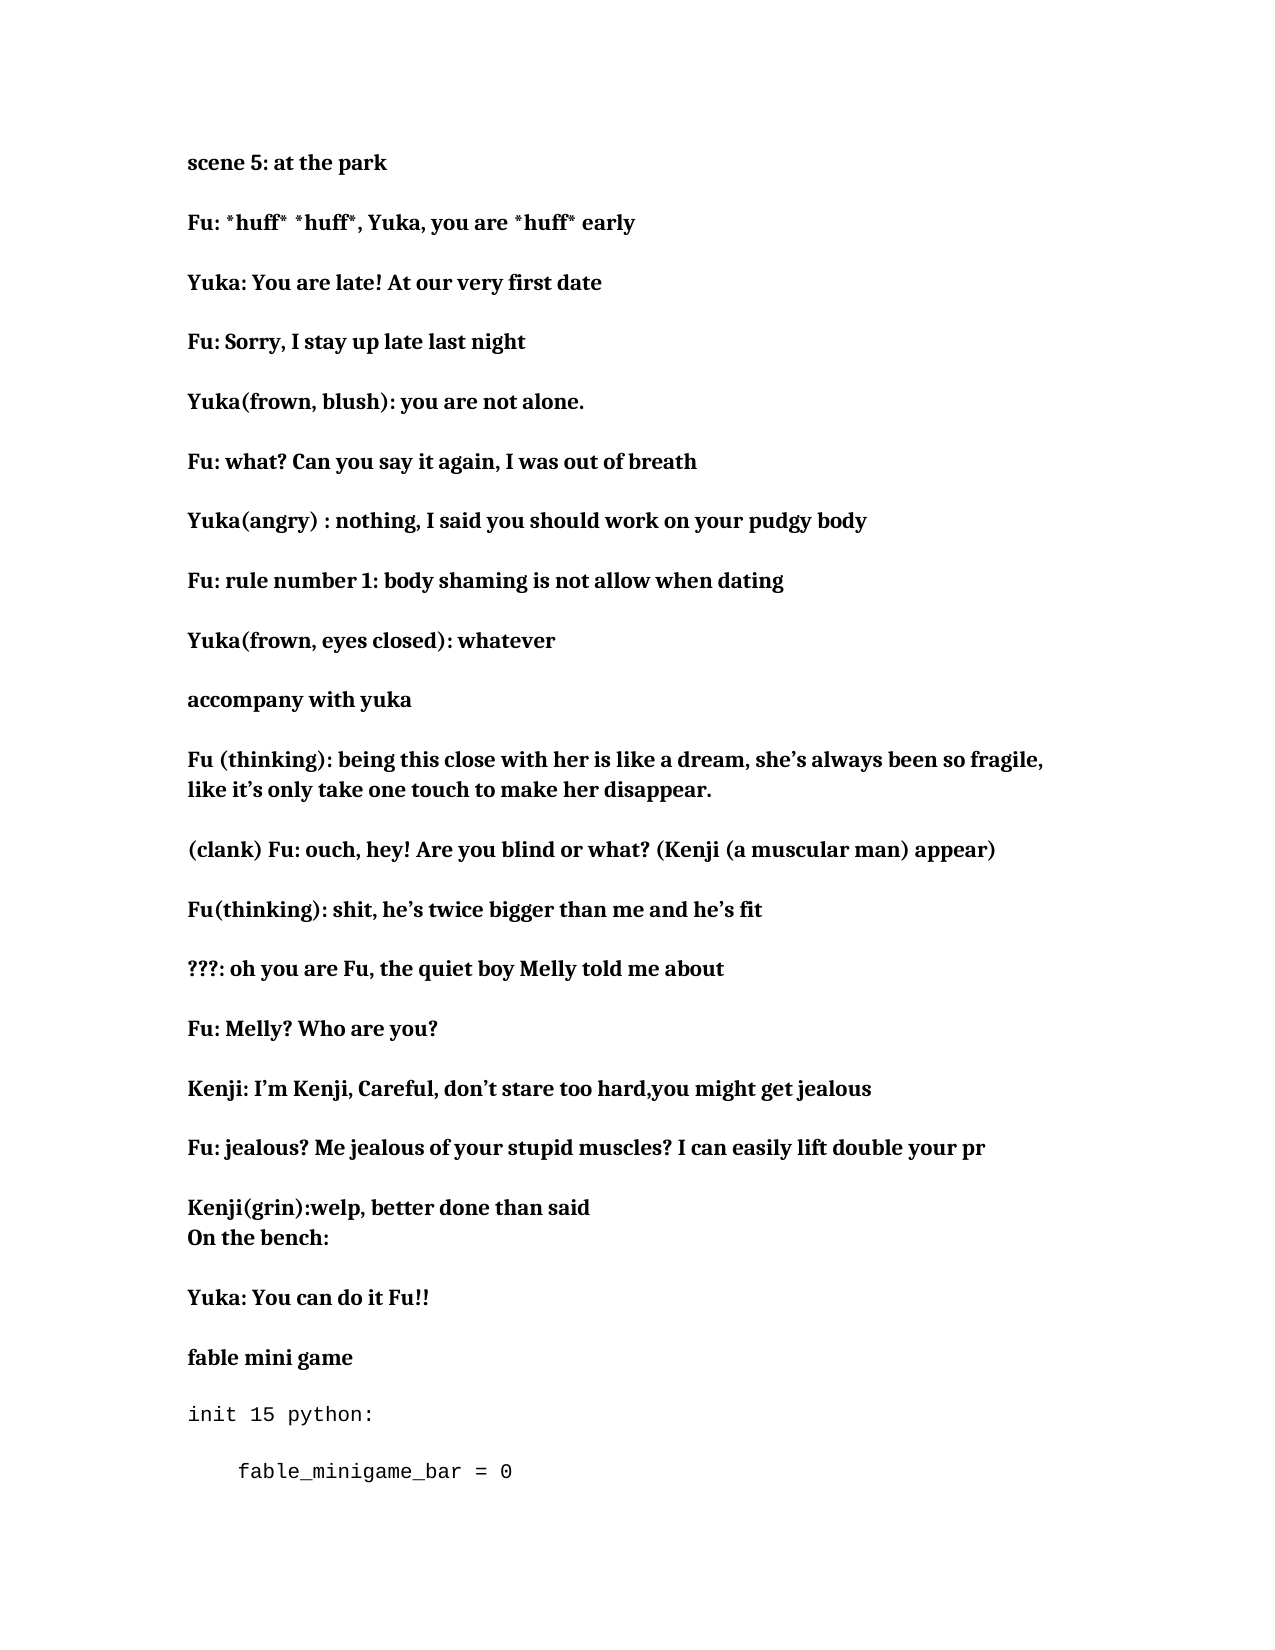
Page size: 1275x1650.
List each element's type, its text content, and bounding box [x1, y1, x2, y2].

text Yuka(frown, blush): you are not alone. [187, 389, 1087, 415]
text Fu: *huff* *huff*, Yuka, you are *huff* early [187, 210, 1087, 236]
text Kenji(grin):welp, better done than said On the bench: [187, 1195, 1087, 1251]
text fable mini game [187, 1344, 1087, 1371]
text Yuka: You are late! At our very first date [187, 269, 1087, 296]
text Yuka(frown, eyes closed): whatever [187, 627, 1087, 654]
text Fu: what? Can you say it again, I was out of breath [187, 448, 1087, 475]
text Kenji: I’m Kenji, Careful, don’t stare too hard,you might get jealous [187, 1076, 1087, 1102]
text Fu: jealous? Me jealous of your stupid muscles? I can easily lift double your pr [187, 1135, 1087, 1162]
text ???: oh you are Fu, the quiet boy Melly told me about [187, 956, 1087, 982]
text Fu(thinking): shit, he’s twice bigger than me and he’s fit [187, 896, 1087, 923]
text Fu: Melly? Who are you? [187, 1016, 1087, 1042]
text (clank) Fu: ouch, hey! Are you blind or what? (Kenji (a muscular man) appear) [187, 837, 1087, 863]
text scene 5: at the park [187, 150, 1087, 176]
text Fu (thinking): being this close with her is like a dream, she’s always been so fragile, like it’s only take one touch to make her disappear. [187, 747, 1087, 803]
text Fu: Sorry, I stay up late last night [187, 329, 1087, 355]
text init 15 python: [187, 1404, 1087, 1428]
text Yuka(angry) : nothing, I said you should work on your pudgy body [187, 508, 1087, 534]
text Fu: rule number 1: body shaming is not allow when dating [187, 568, 1087, 594]
text Yuka: You can do it Fu!! [187, 1285, 1087, 1311]
text accompany with yuka [187, 687, 1087, 713]
text fable_minigame_bar = 0 [187, 1461, 1087, 1484]
